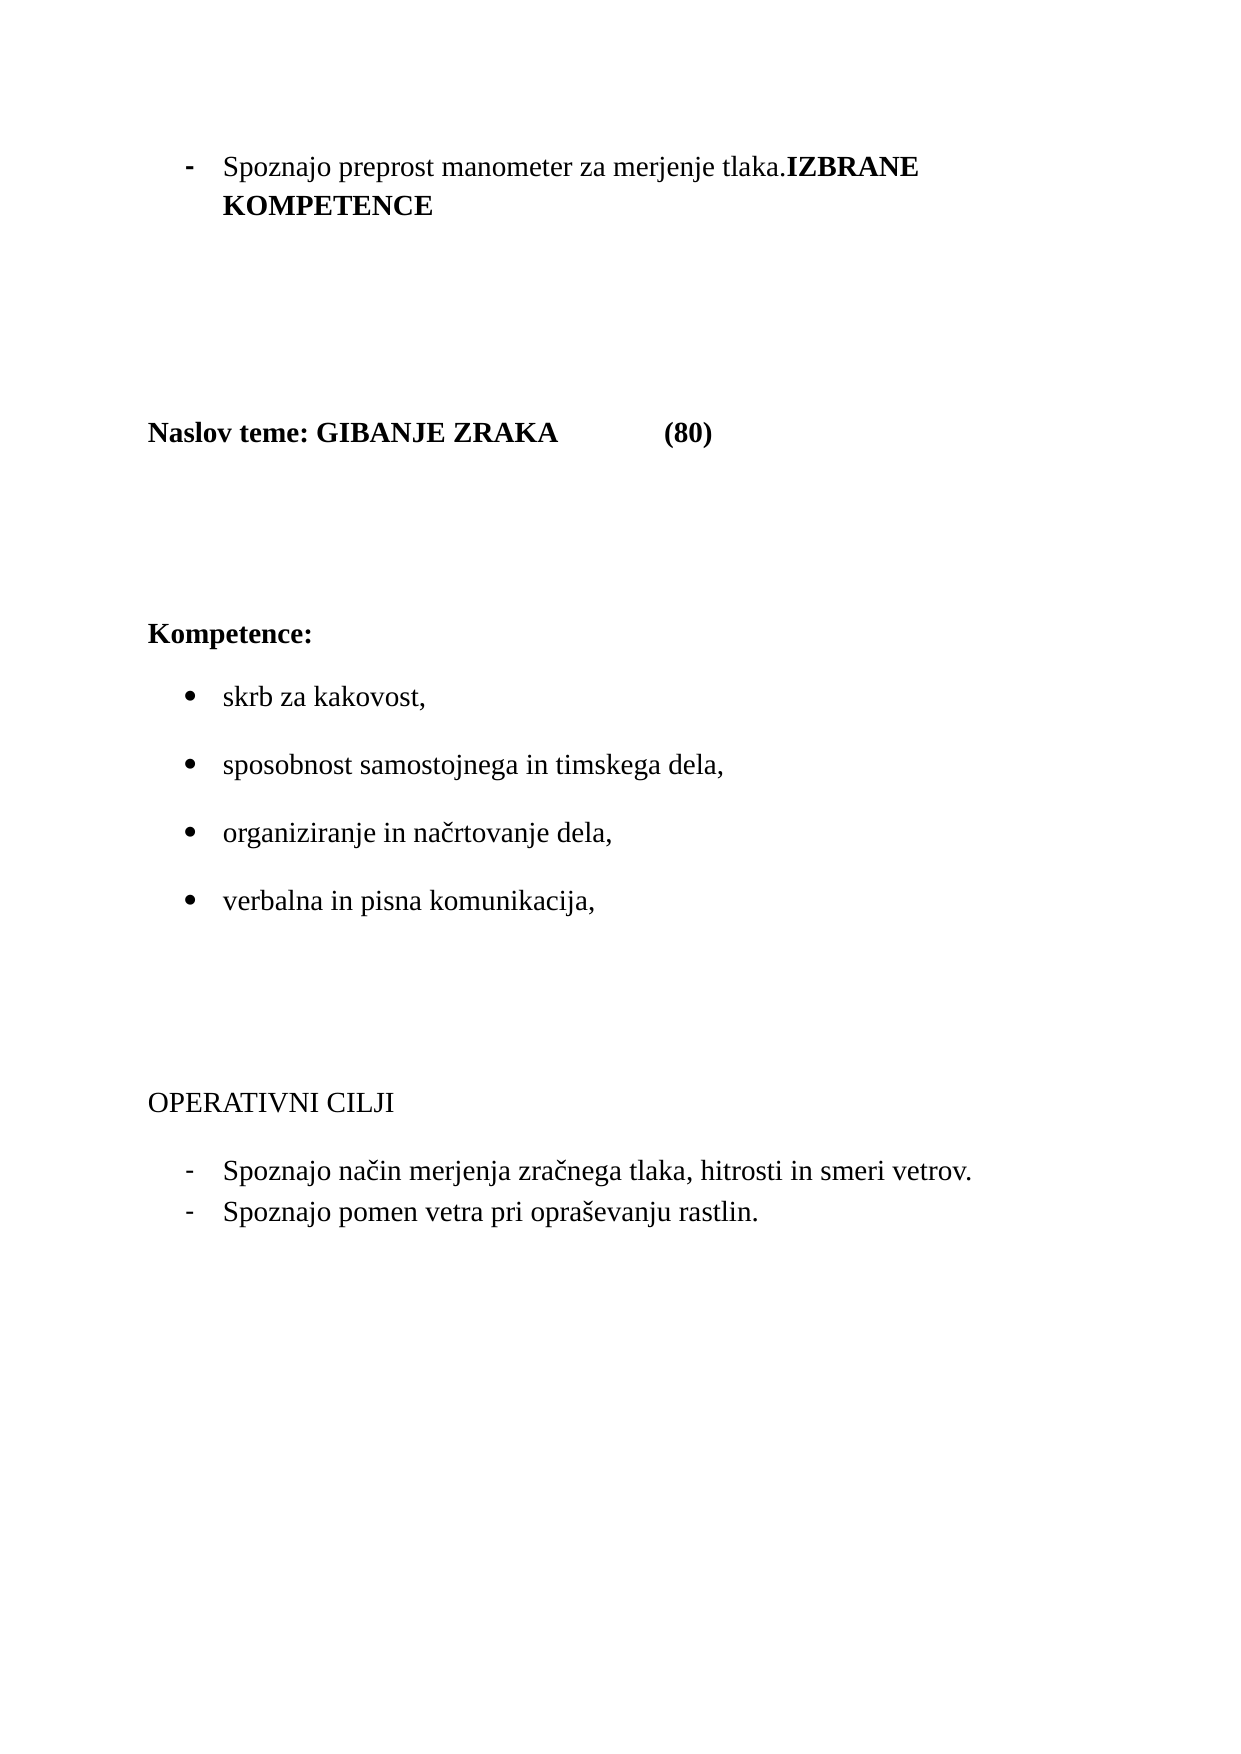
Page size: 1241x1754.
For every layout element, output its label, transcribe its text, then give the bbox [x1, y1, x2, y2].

text OPERATIVNI CILJI [148, 1085, 1093, 1118]
list organiziranje in načrtovanje dela, [185, 815, 1093, 848]
list skrb za kakovost, [185, 679, 1093, 713]
list Spoznajo pomen vetra pri opraševanju rastlin. [185, 1193, 1093, 1228]
list Spoznajo preprost manometer za merjenje tlaka.IZBRANE KOMPETENCE [185, 148, 1093, 222]
text Kompetence: [148, 617, 1093, 650]
list sposobnost samostojnega in timskega dela, [185, 747, 1093, 781]
list verbalna in pisna komunikacija, [185, 883, 1093, 916]
list Spoznajo način merjenja zračnega tlaka, hitrosti in smeri vetrov. [185, 1152, 1093, 1187]
text Naslov teme: GIBANJE ZRAKA (80) [148, 415, 1093, 449]
